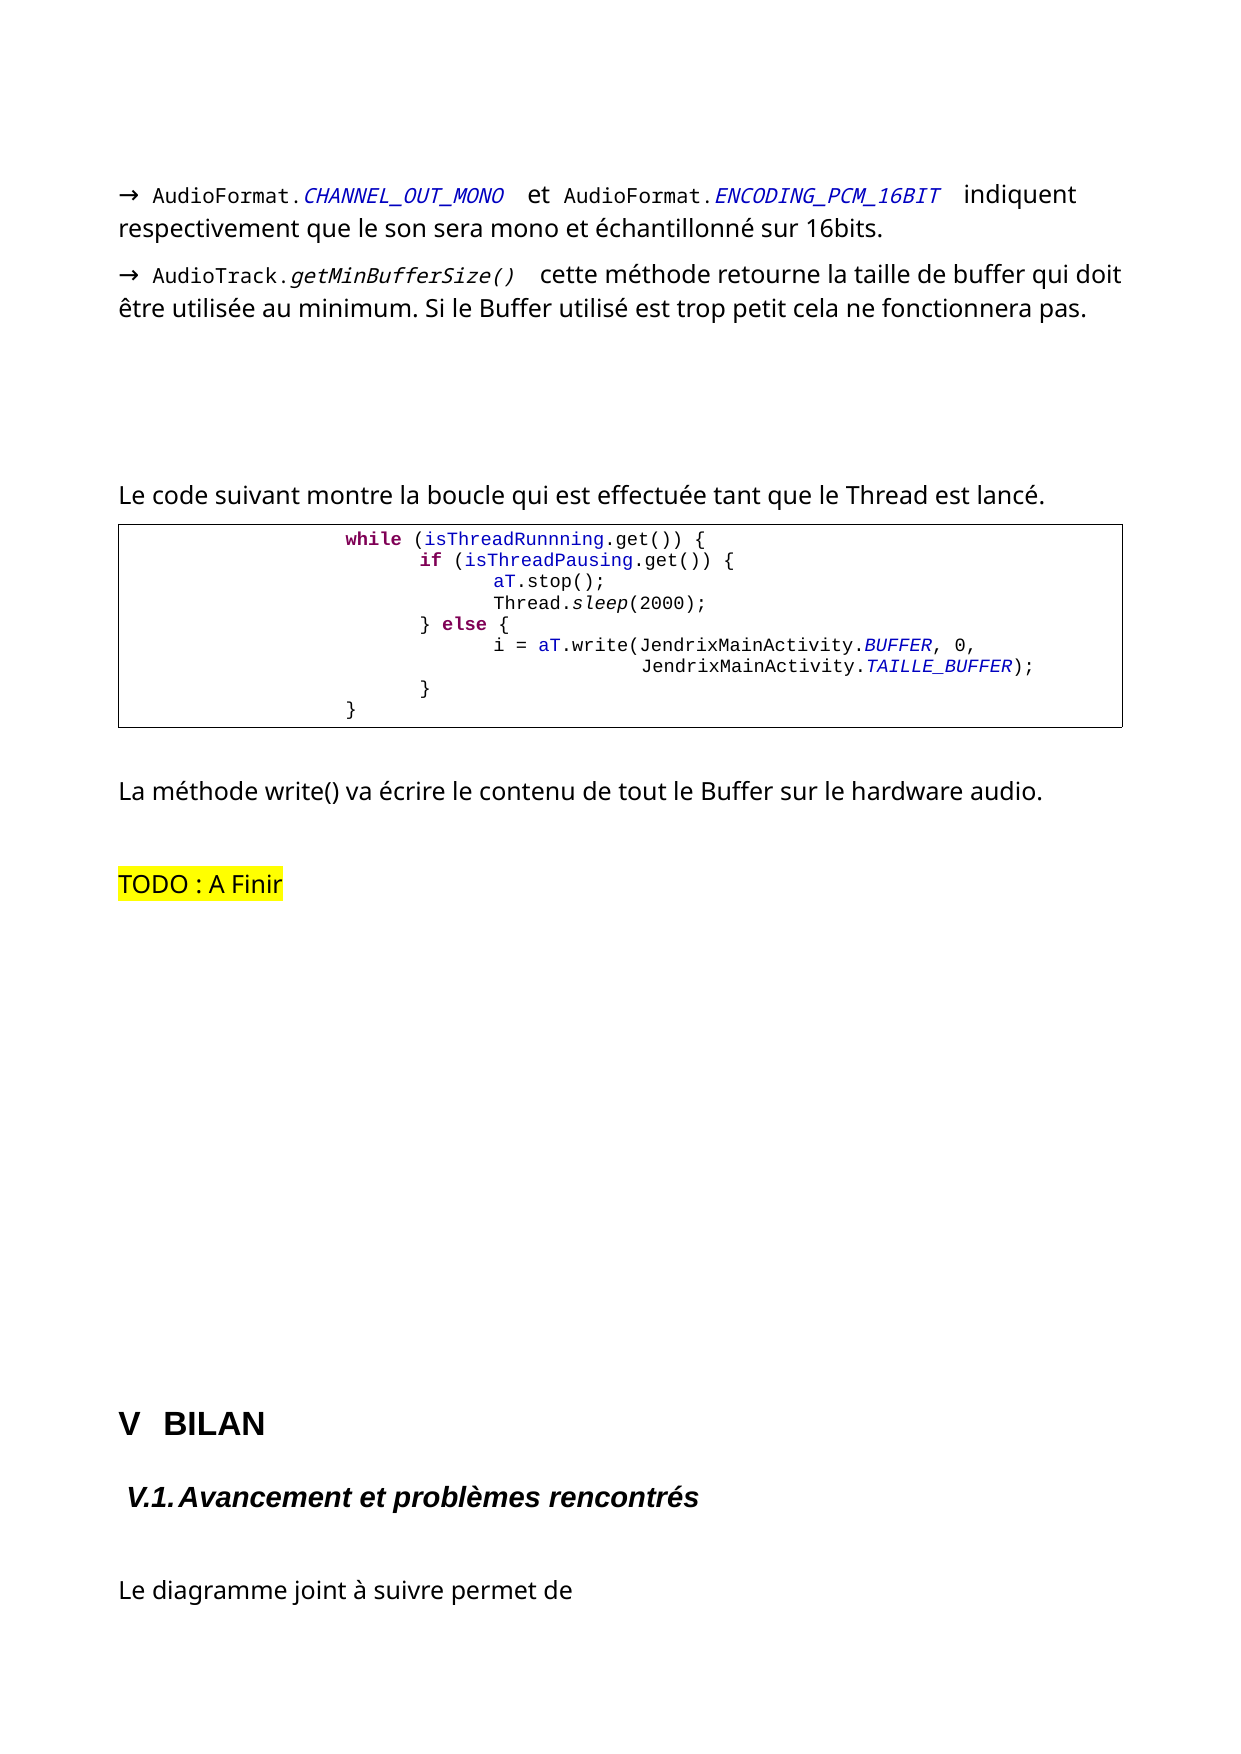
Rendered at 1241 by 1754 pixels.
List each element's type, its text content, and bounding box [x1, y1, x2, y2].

subtitle Avancement et problèmes rencontrés [118, 1480, 1122, 1513]
subtitle BILAN [118, 1404, 1122, 1442]
text → AudioFormat.CHANNEL_OUT_MONO et AudioFormat.ENCODING_PCM_16BIT indiquent respectivement que le son sera mono et échantillonné sur 16bits. [118, 176, 1122, 244]
text → AudioTrack.getMinBufferSize() cette méthode retourne la taille de buffer qui doit être utilisée au minimum. Si le Buffer utilisé est trop petit cela ne fonctionnera pas. [118, 257, 1122, 325]
text Le diagramme joint à suivre permet de [118, 1572, 1122, 1606]
text La méthode write() va écrire le contenu de tout le Buffer sur le hardware audio. [118, 773, 1122, 807]
table_header while (isThreadRunnning.get()) { if (isThreadPausing.get()) { aT.stop(); Thread.sleep(2000); } else { i = aT.write(JendrixMainActivity.BUFFER, 0, JendrixMainActivity.TAILLE_BUFFER); } } [119, 525, 1122, 727]
text TODO : A Finir [118, 866, 1122, 901]
text Le code suivant montre la boucle qui est effectuée tant que le Thread est lancé. [118, 477, 1122, 511]
